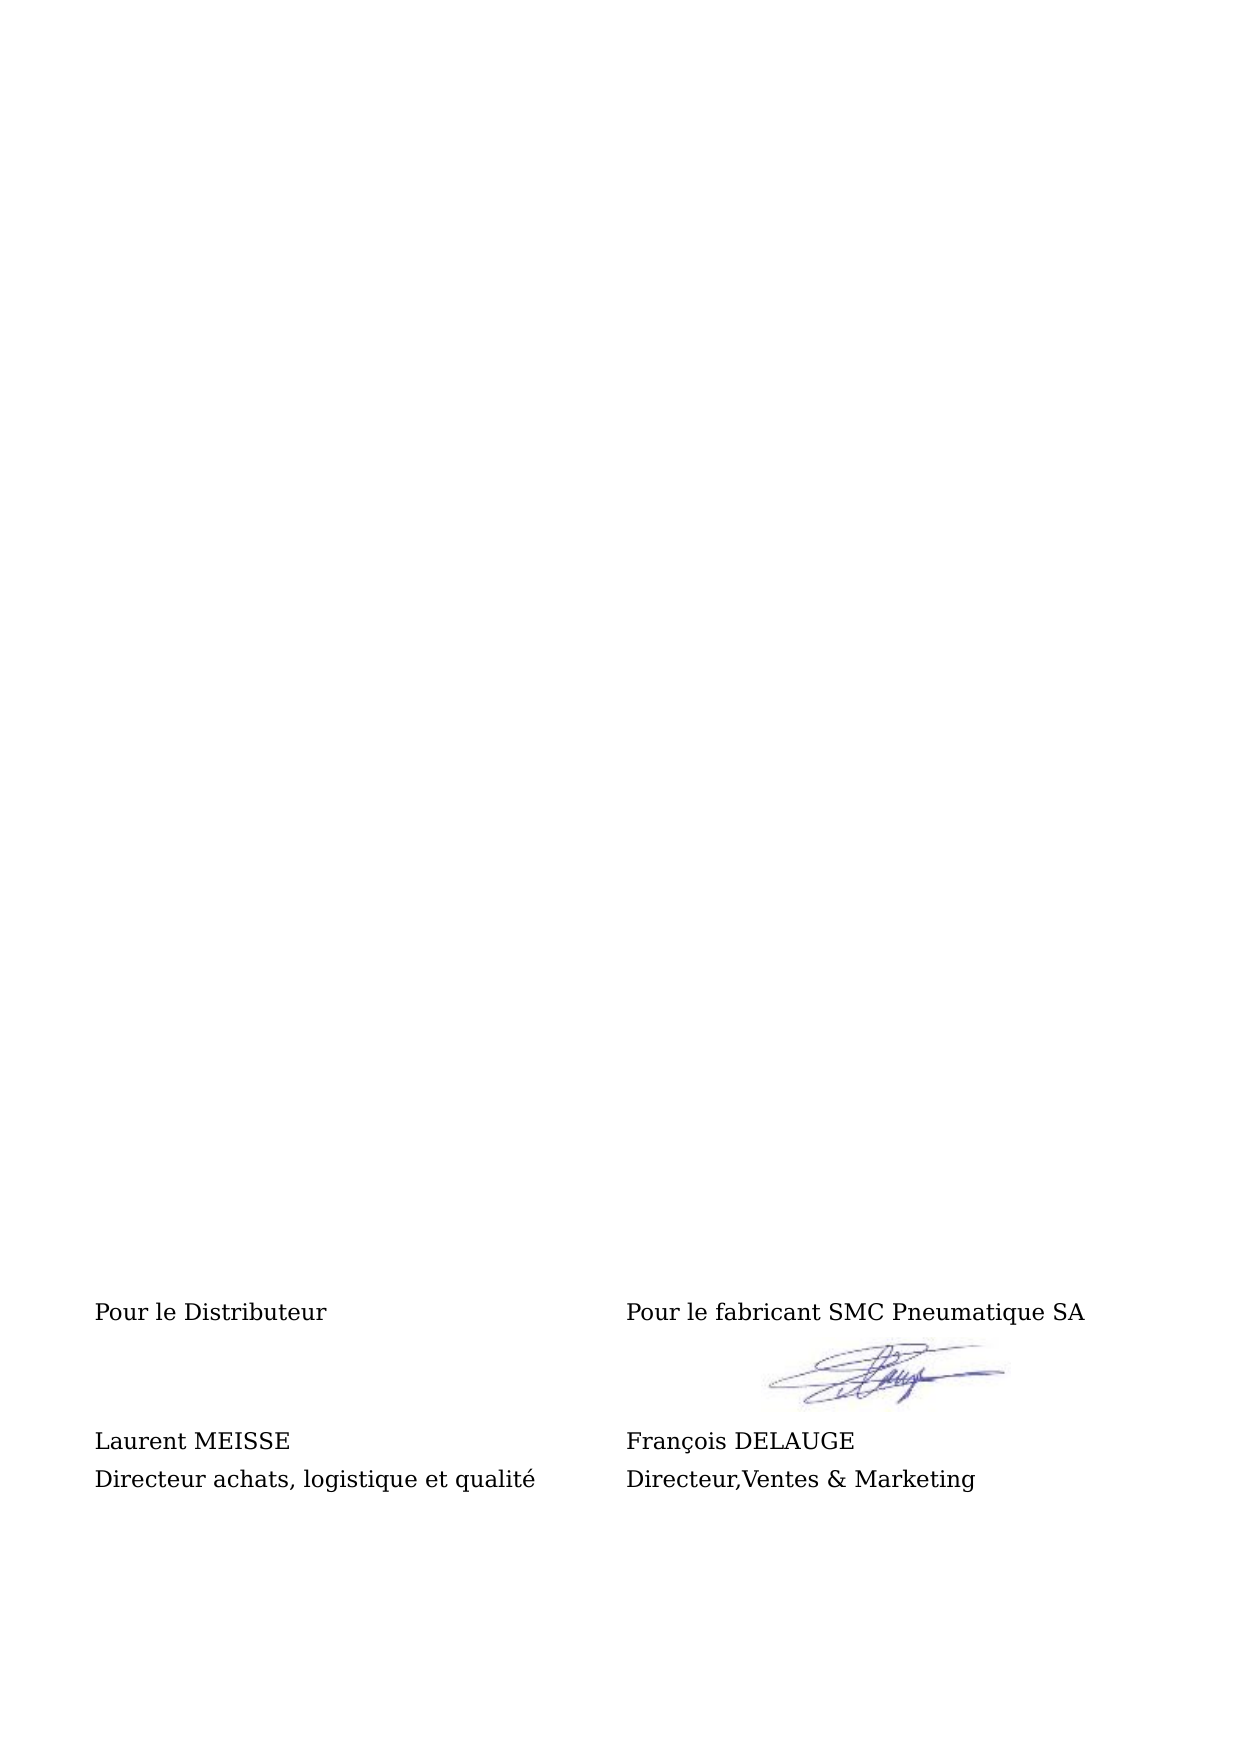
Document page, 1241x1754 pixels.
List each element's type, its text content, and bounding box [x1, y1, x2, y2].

table_cell François DELAUGE [620, 1423, 1152, 1461]
table_header Pour le Distributeur [89, 1293, 620, 1331]
picture [760, 1337, 1011, 1412]
table_cell [620, 1331, 1152, 1423]
table_cell [89, 1331, 620, 1423]
table_cell Directeur achats, logistique et qualité [89, 1461, 620, 1499]
table_cell Laurent MEISSE [89, 1423, 620, 1461]
table_cell Directeur,Ventes & Marketing [620, 1461, 1152, 1499]
table_header Pour le fabricant SMC Pneumatique SA [620, 1293, 1152, 1331]
